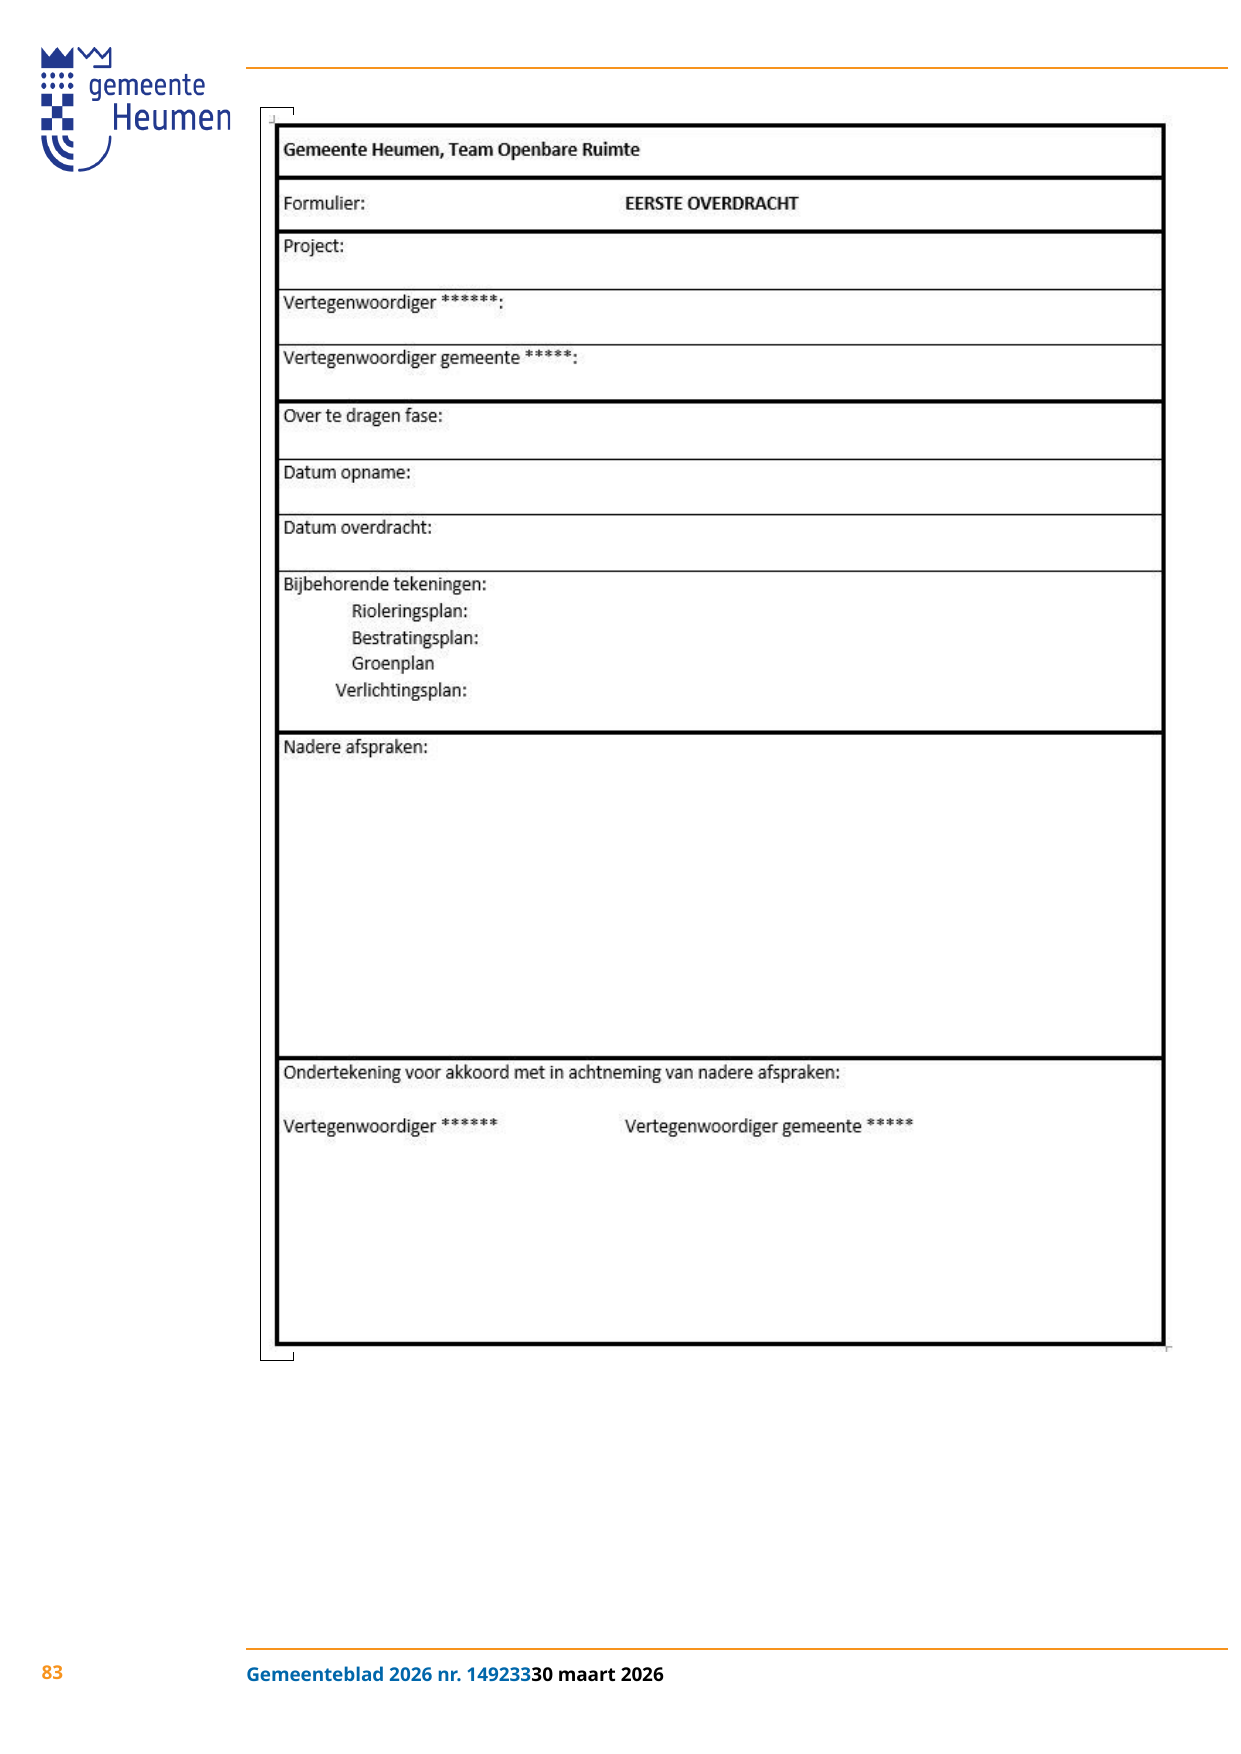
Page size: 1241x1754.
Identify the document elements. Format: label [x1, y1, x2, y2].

picture [41, 47, 231, 172]
picture [268, 115, 1173, 1352]
